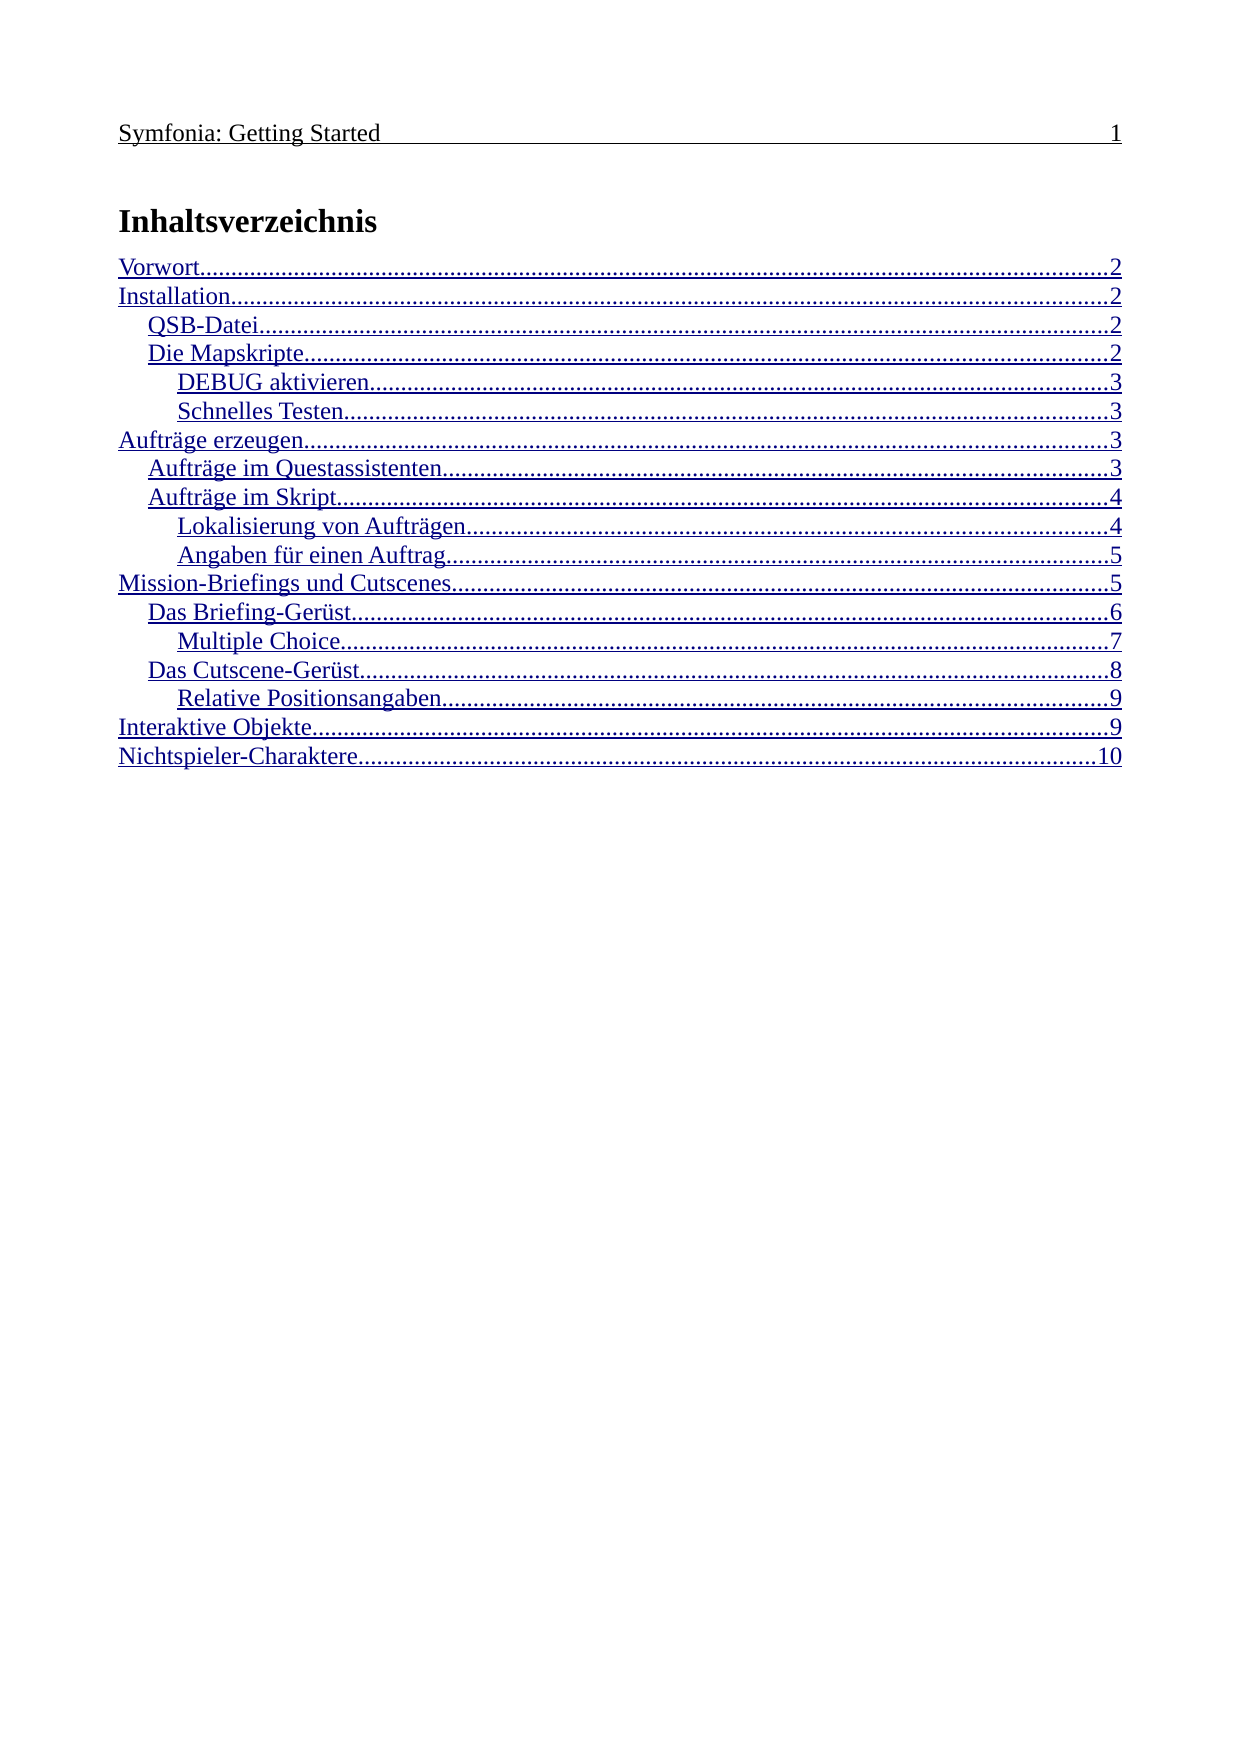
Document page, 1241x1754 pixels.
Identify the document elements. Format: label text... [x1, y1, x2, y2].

text Das Briefing-Gerüst 6 [148, 597, 1122, 622]
text Mission-Briefings und Cutscenes 5 [118, 568, 1122, 593]
text Lokalisierung von Aufträgen 4 [177, 511, 1122, 536]
text Aufträge im Questassistenten 3 [148, 453, 1122, 478]
text Angaben für einen Auftrag 5 [177, 540, 1122, 565]
text Nichtspieler-Charaktere 10 [118, 741, 1122, 766]
text QSB-Datei 2 [148, 310, 1122, 335]
text Aufträge im Skript 4 [148, 482, 1122, 507]
text Multiple Choice 7 [177, 626, 1122, 651]
text Vorwort 2 [118, 252, 1122, 277]
subtitle Inhaltsverzeichnis [118, 201, 1122, 240]
text Das Cutscene-Gerüst 8 [148, 655, 1122, 680]
text Interaktive Objekte 9 [118, 712, 1122, 737]
text Schnelles Testen 3 [177, 396, 1122, 421]
text Relative Positionsangaben 9 [177, 683, 1122, 708]
text DEBUG aktivieren 3 [177, 367, 1122, 392]
text Die Mapskripte 2 [148, 338, 1122, 363]
text Aufträge erzeugen 3 [118, 425, 1122, 450]
text Installation 2 [118, 281, 1122, 306]
